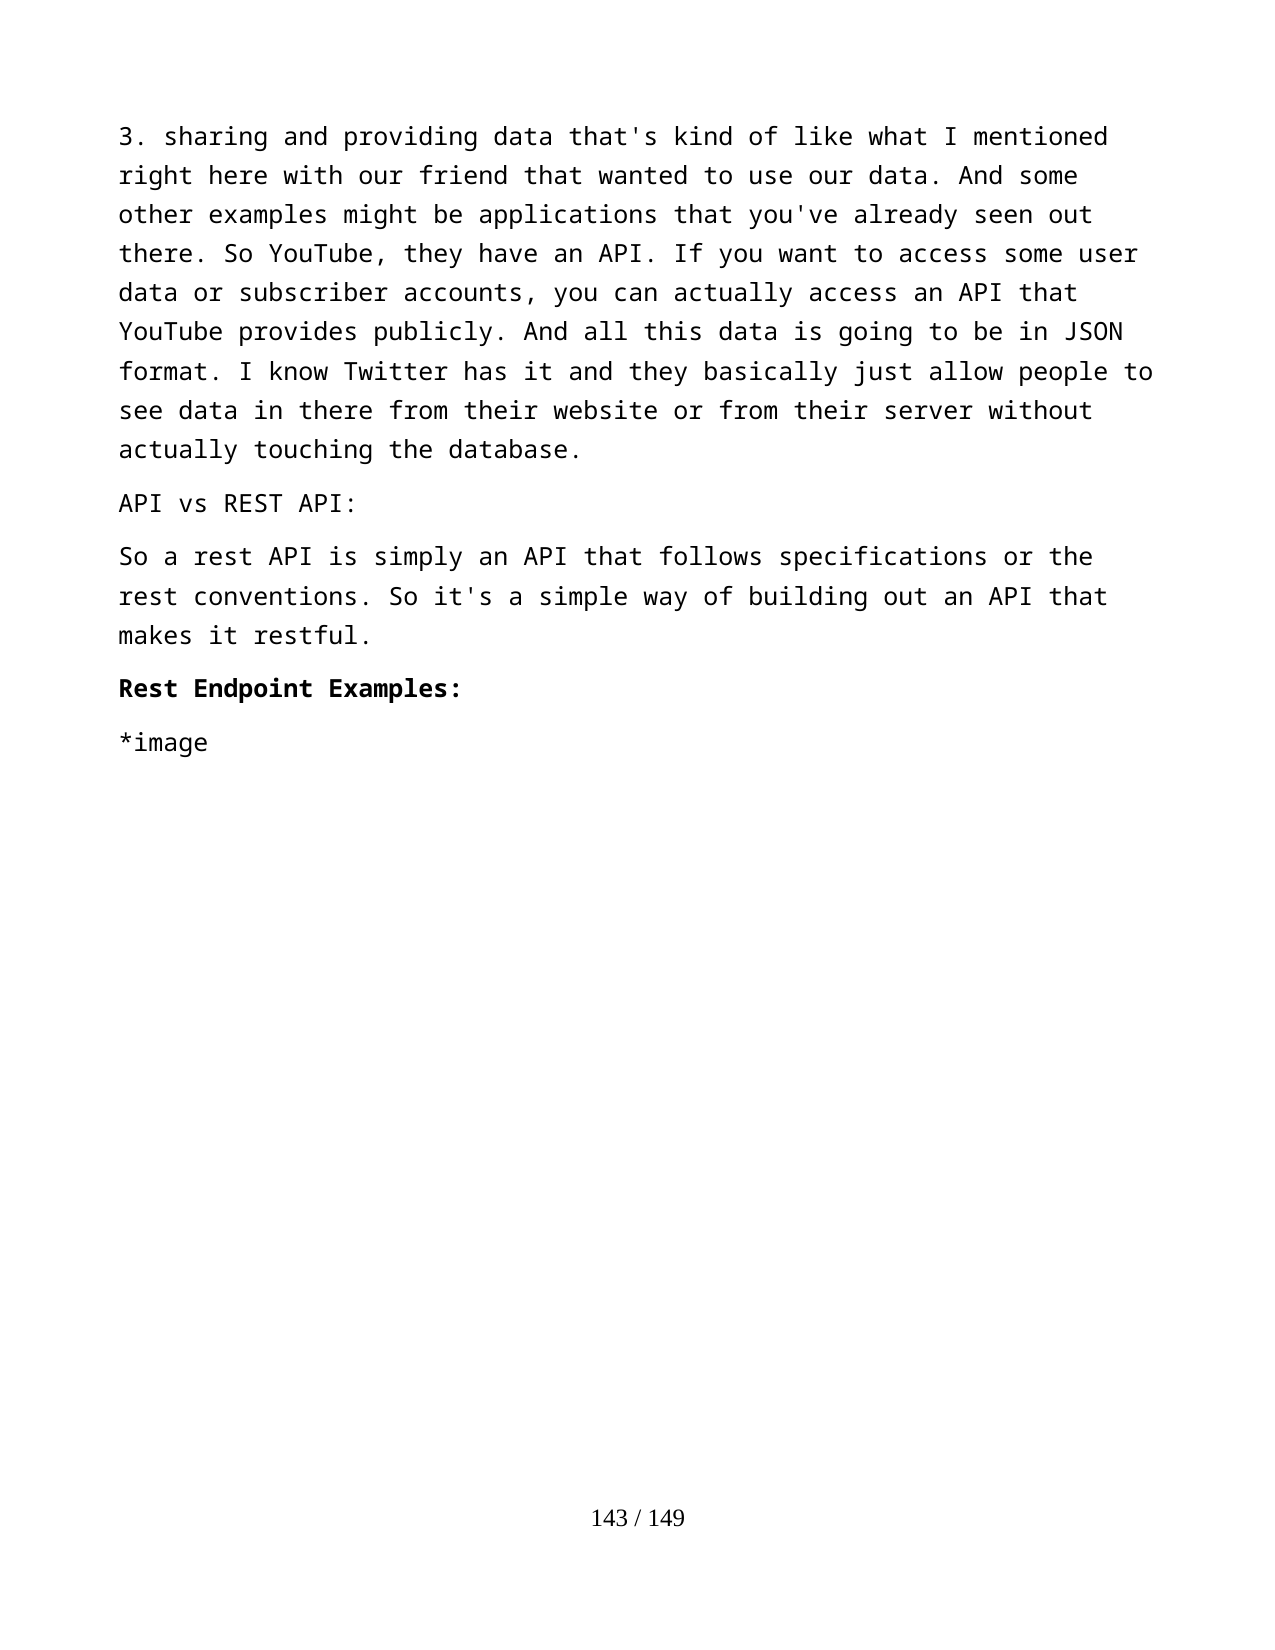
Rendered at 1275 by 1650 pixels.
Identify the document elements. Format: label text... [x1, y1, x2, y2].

text 3. sharing and providing data that's kind of like what I mentioned right here with our friend that wanted to use our data. And some other examples might be applications that you've already seen out there. So YouTube, they have an API. If you want to access some user data or subscriber accounts, you can actually access an API that YouTube provides publicly. And all this data is going to be in JSON format. I know Twitter has it and they basically just allow people to see data in there from their website or from their server without actually touching the database. [118, 118, 1157, 466]
text So a rest API is simply an API that follows specifications or the rest conventions. So it's a simple way of building out an API that makes it restful. [118, 539, 1157, 651]
text *image [118, 725, 1157, 759]
text API vs REST API: [118, 485, 1157, 519]
text Rest Endpoint Examples: [118, 671, 1157, 705]
